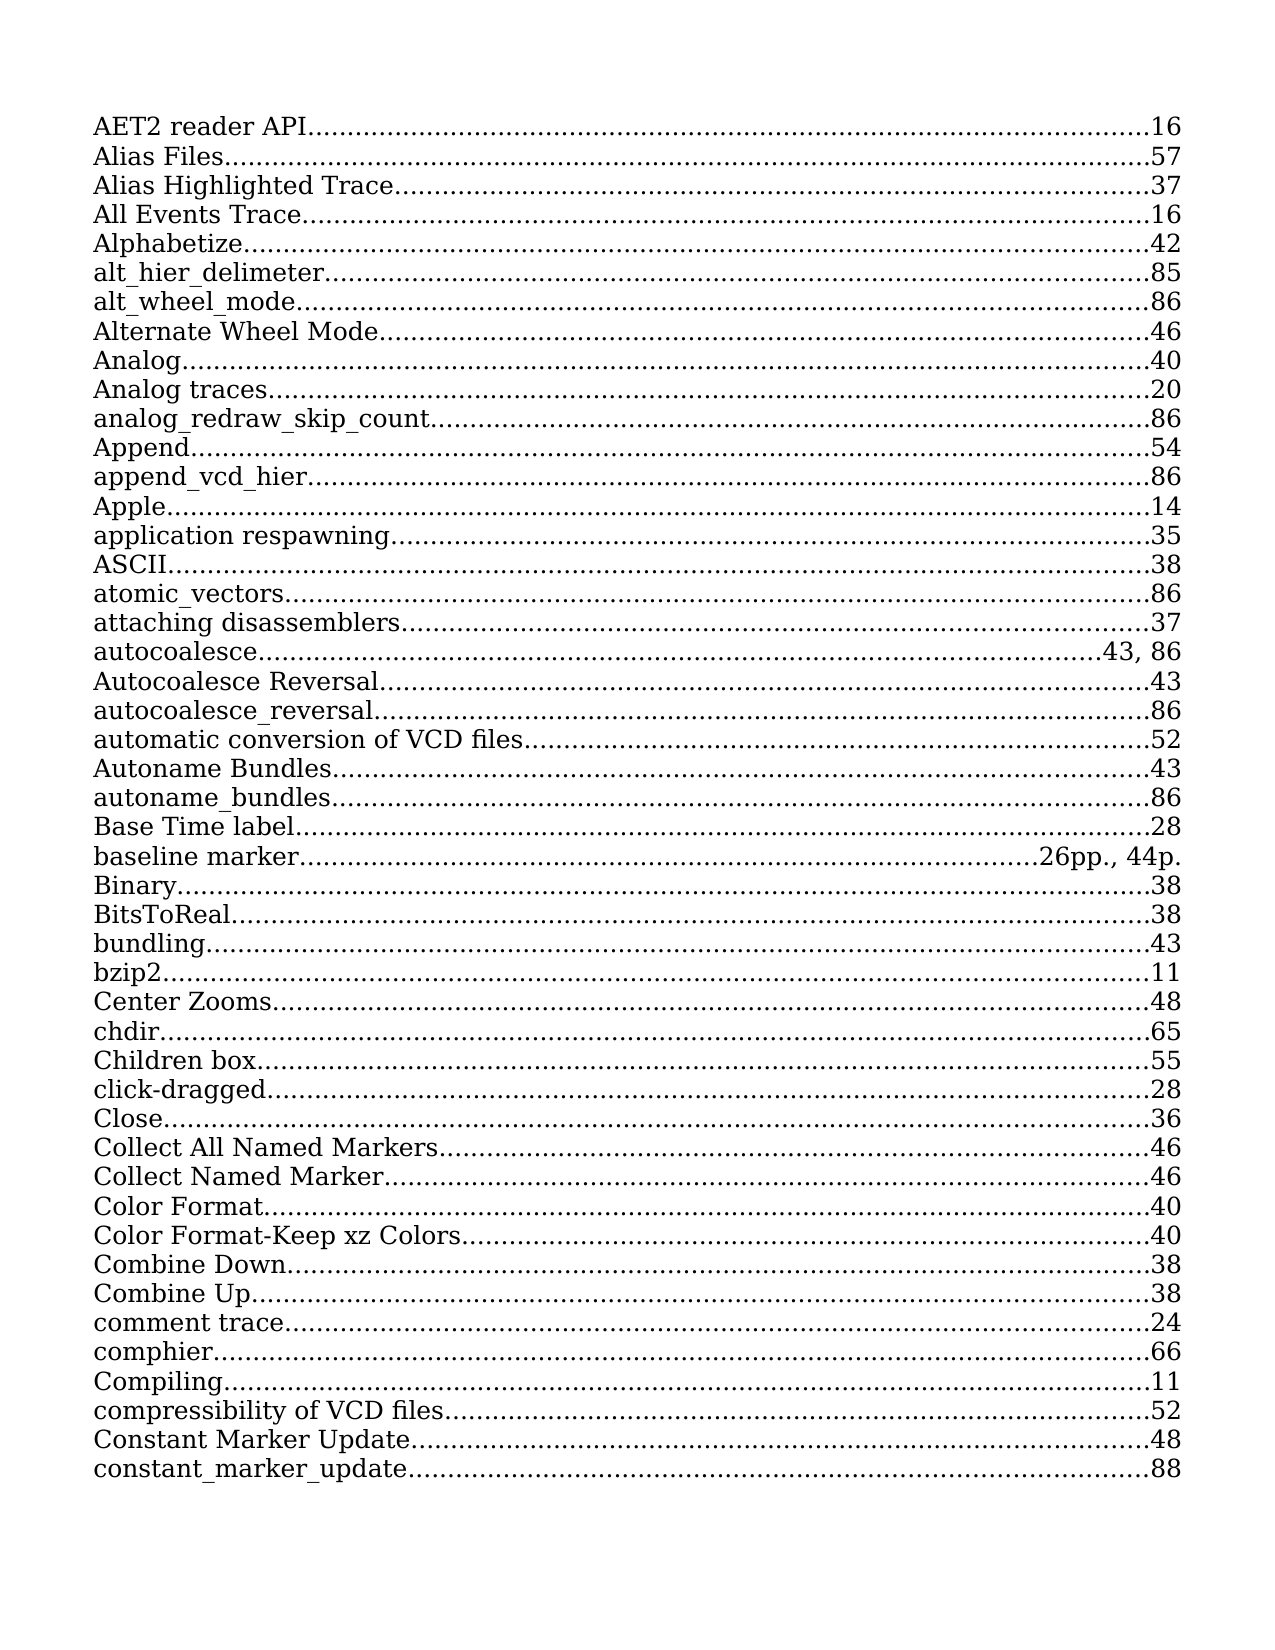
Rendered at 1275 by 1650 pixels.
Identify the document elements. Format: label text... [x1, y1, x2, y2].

text Compiling 11 [93, 1367, 1182, 1396]
text Collect Named Marker 46 [93, 1162, 1182, 1192]
text Base Time label 28 [93, 812, 1182, 842]
text analog_redraw_skip_count 86 [93, 404, 1182, 433]
text alt_wheel_mode 86 [93, 287, 1182, 317]
text Alphabetize 42 [93, 229, 1182, 258]
text Autocoalesce Reversal 43 [93, 667, 1182, 696]
text Append 54 [93, 433, 1182, 462]
text chdir 65 [93, 1017, 1182, 1046]
text autocoalesce 43, 86 [93, 637, 1182, 667]
text ASCII 38 [93, 550, 1182, 579]
text Apple 14 [93, 492, 1182, 521]
text BitsToReal 38 [93, 900, 1182, 929]
text Alias Highlighted Trace 37 [93, 171, 1182, 200]
text bundling 43 [93, 929, 1182, 958]
text autoname_bundles 86 [93, 783, 1182, 812]
text All Events Trace 16 [93, 200, 1182, 229]
text atomic_vectors 86 [93, 579, 1182, 608]
text compressibility of VCD files 52 [93, 1396, 1182, 1425]
text Constant Marker Update 48 [93, 1425, 1182, 1454]
text Alias Files 57 [93, 142, 1182, 171]
text Autoname Bundles 43 [93, 754, 1182, 783]
text Children box 55 [93, 1046, 1182, 1075]
text bzip2 11 [93, 958, 1182, 987]
text Combine Up 38 [93, 1279, 1182, 1308]
text baseline marker 26pp., 44p. [93, 842, 1182, 871]
text Collect All Named Markers 46 [93, 1133, 1182, 1162]
text Close 36 [93, 1104, 1182, 1133]
text constant_marker_update 88 [93, 1454, 1182, 1483]
text AET2 reader API 16 [93, 112, 1182, 142]
text alt_hier_delimeter 85 [93, 258, 1182, 287]
text append_vcd_hier 86 [93, 462, 1182, 492]
text Combine Down 38 [93, 1250, 1182, 1279]
text Analog 40 [93, 346, 1182, 375]
text Color Format 40 [93, 1192, 1182, 1221]
text Color Format-Keep xz Colors 40 [93, 1221, 1182, 1250]
text automatic conversion of VCD files 52 [93, 725, 1182, 754]
text Binary 38 [93, 871, 1182, 900]
text attaching disassemblers 37 [93, 608, 1182, 637]
text comment trace 24 [93, 1308, 1182, 1337]
text autocoalesce_reversal 86 [93, 696, 1182, 725]
text comphier 66 [93, 1337, 1182, 1367]
text Alternate Wheel Mode 46 [93, 317, 1182, 346]
text application respawning 35 [93, 521, 1182, 550]
text click-dragged 28 [93, 1075, 1182, 1104]
text Analog traces 20 [93, 375, 1182, 404]
text Center Zooms 48 [93, 987, 1182, 1017]
